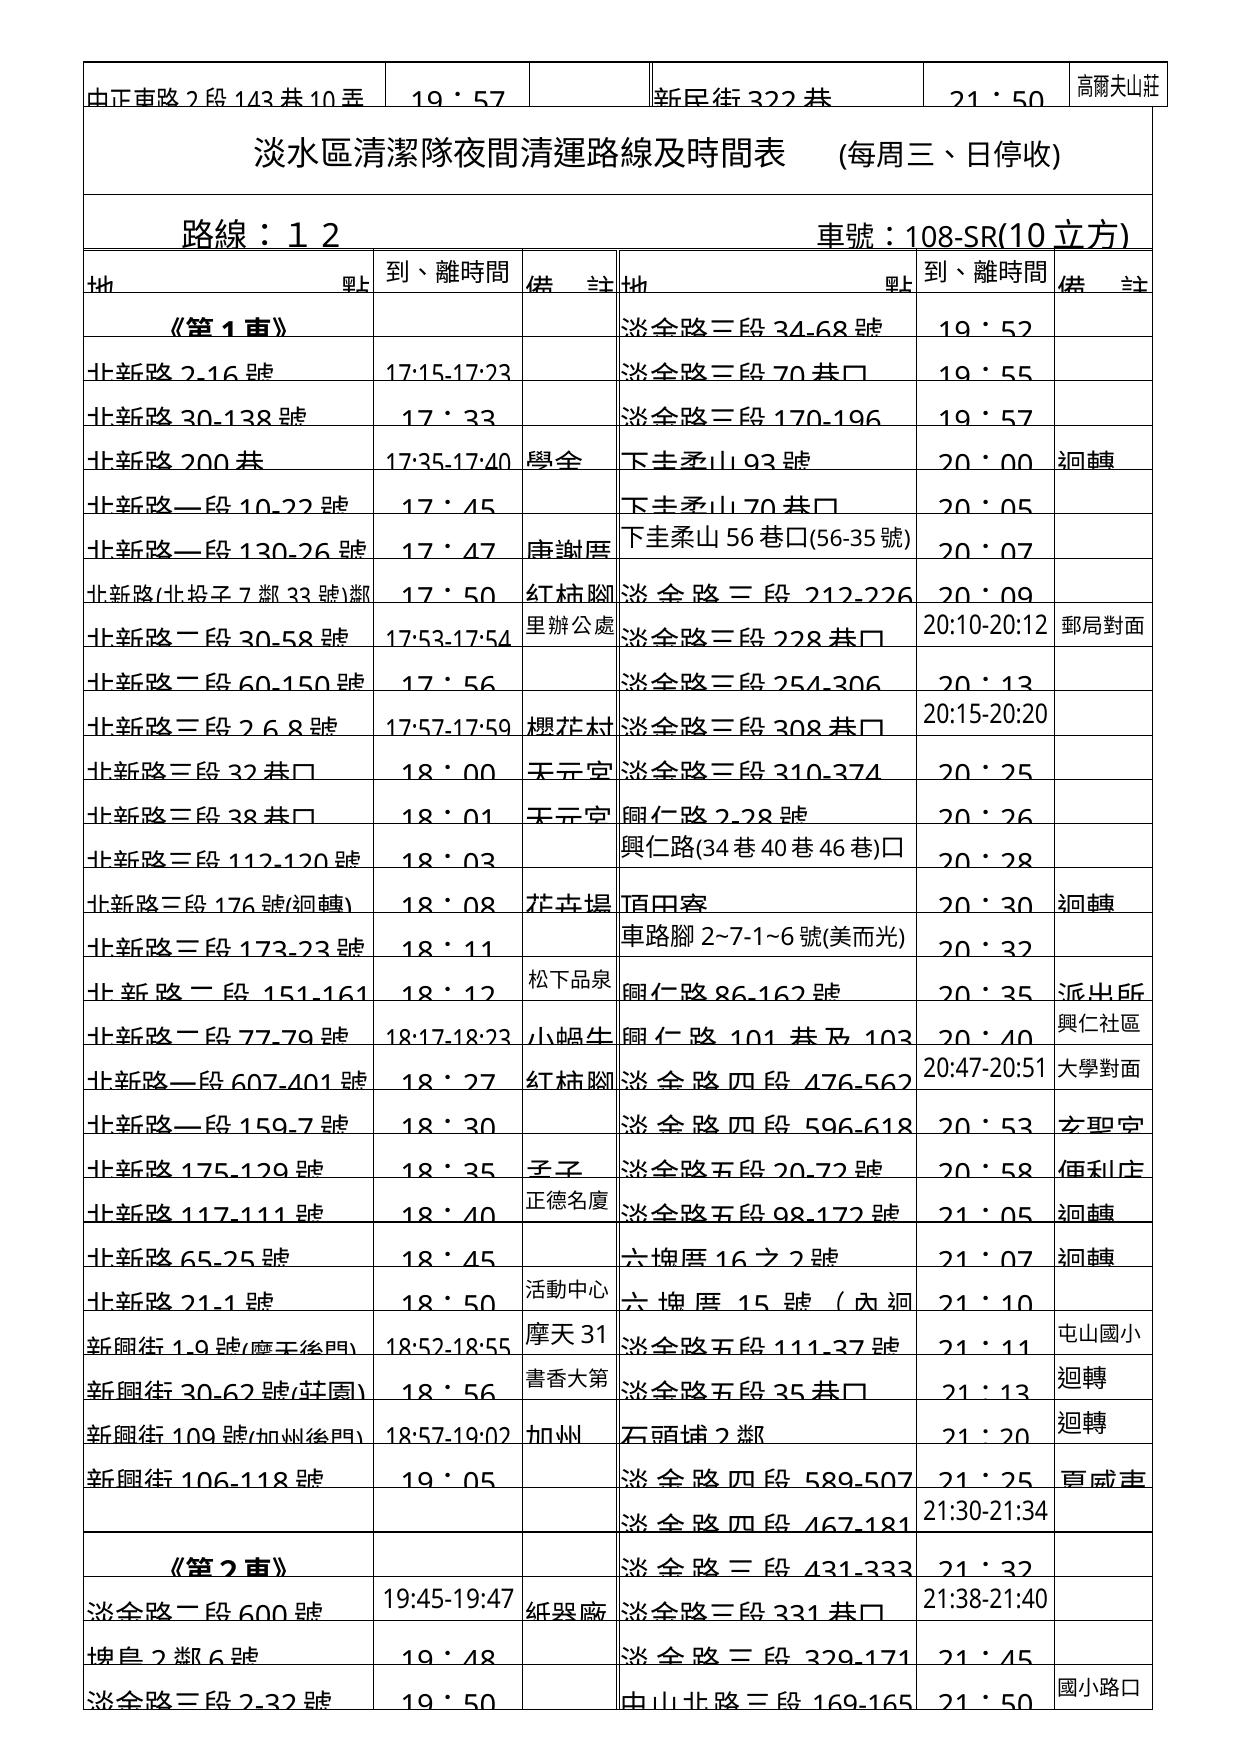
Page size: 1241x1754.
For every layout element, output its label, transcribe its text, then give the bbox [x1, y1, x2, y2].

table_cell [79, 1310, 83, 1354]
table_cell [79, 956, 83, 1000]
table_cell 加州 [523, 1400, 616, 1443]
table_cell 18：03 [374, 824, 522, 867]
table_cell [1153, 956, 1180, 1000]
table_cell 北新路三段38巷口 [84, 780, 373, 823]
table_cell 淡金路五段98-172號 [620, 1178, 916, 1221]
table_cell [79, 912, 83, 956]
table_cell [523, 293, 616, 336]
table_cell [1055, 824, 1152, 867]
table_cell [523, 824, 616, 867]
table_cell [1055, 736, 1152, 779]
table_cell 21：20 [917, 1400, 1054, 1443]
table_cell 20：58 [917, 1134, 1054, 1177]
table_cell 淡金路二段600號 [84, 1577, 373, 1620]
table_cell 小蝸牛 [523, 1001, 616, 1044]
table_cell [1055, 337, 1152, 380]
table_cell [1153, 1044, 1180, 1089]
table_cell 20：28 [917, 824, 1054, 867]
table_cell [1153, 1177, 1180, 1221]
table_cell 中正東路2段143巷10弄 [84, 63, 385, 106]
table_cell [1055, 647, 1152, 690]
table_cell 紅柿腳 [523, 1045, 616, 1089]
table_cell [1153, 1310, 1180, 1354]
table_cell [1153, 425, 1180, 469]
table_cell 天元宮 [523, 736, 616, 779]
table_cell 興仁路(34巷40巷46巷)口 [620, 824, 916, 867]
table_cell 淡金路五段20-72號 [620, 1134, 916, 1177]
table_cell 松下品泉 [523, 957, 616, 1000]
table_cell 下圭柔山56巷口(56-35號) [620, 514, 916, 557]
table_cell [1153, 336, 1180, 380]
table_cell 迴轉 [1055, 868, 1152, 912]
table_cell 18:52-18:55 [374, 1311, 522, 1354]
table_cell 18:17-18:23 [374, 1001, 522, 1044]
table_cell 新興街30-62號(莊園) [84, 1355, 373, 1398]
table_cell 19：57 [386, 63, 529, 106]
table_cell 17:15-17:23 [374, 337, 522, 380]
table_cell 派出所 [1055, 957, 1152, 1000]
table_cell [1153, 1487, 1180, 1531]
table_cell [523, 647, 616, 690]
table_cell 20：32 [917, 913, 1054, 956]
table_cell 19：05 [374, 1444, 522, 1487]
table_cell 18:57-19:02 [374, 1400, 522, 1443]
table_cell 淡金路三段308巷口 [620, 691, 916, 734]
table_cell 淡金路三段34-68號 [620, 293, 916, 336]
table_cell 學舍 [523, 426, 616, 469]
table_cell 花卉場 [523, 868, 616, 912]
table_cell 路線：１2 [84, 195, 438, 247]
table_cell [79, 106, 83, 194]
table_cell 新興街109號(加州後門) [84, 1400, 373, 1443]
table_cell 玄聖宮 [1055, 1090, 1152, 1133]
table_cell [79, 380, 83, 424]
table_cell [1153, 1354, 1180, 1398]
table_cell 21：13 [917, 1355, 1054, 1398]
table_cell 北新路117-111號 [84, 1178, 373, 1221]
table_cell 20：40 [917, 1001, 1054, 1044]
table_cell 到、離時間 [917, 251, 1054, 292]
table_cell 孟子 [523, 1134, 616, 1177]
table_cell [1153, 292, 1180, 336]
table_cell [523, 1090, 616, 1133]
table_cell 淡金路三段70巷口 [620, 337, 916, 380]
table_cell 國小路口 [1055, 1665, 1152, 1708]
table_cell [79, 292, 83, 336]
table_cell [79, 1354, 83, 1398]
table_cell 17:35-17:40 [374, 426, 522, 469]
table_cell [84, 1488, 373, 1531]
table_cell 正德名廈 [523, 1178, 616, 1221]
table_cell 淡金路四段589-507號 [620, 1444, 916, 1487]
table_cell 淡金路三段329-171號 [620, 1621, 916, 1664]
table_cell 18：11 [374, 913, 522, 956]
table_cell 車路腳2~7-1~6號(美而光) [620, 913, 916, 956]
table_cell [79, 1620, 83, 1664]
table_cell 便利店 [1055, 1134, 1152, 1177]
table_cell [374, 1533, 522, 1576]
table_cell [523, 1223, 616, 1266]
table_cell 迴轉 [1055, 426, 1152, 469]
table_cell [79, 1000, 83, 1044]
table_cell 21：25 [917, 1444, 1054, 1487]
table_cell 興仁路86-162號 [620, 957, 916, 1000]
table_cell [79, 1266, 83, 1310]
table_cell [523, 1665, 616, 1708]
table_cell [1153, 1443, 1180, 1487]
table_cell 備註 [1055, 251, 1152, 292]
table_cell 19:45-19:47 [374, 1577, 522, 1620]
table_cell 迴轉 [1055, 1223, 1152, 1266]
table_cell 19：55 [917, 337, 1054, 380]
table_cell 18：50 [374, 1267, 522, 1310]
table_cell 北新路三段176號(迴轉) [84, 868, 373, 912]
table_cell [1153, 1089, 1180, 1133]
table_cell 北新路二段77-79號 [84, 1001, 373, 1044]
table_cell [79, 1443, 83, 1487]
table_cell [79, 1576, 83, 1620]
table_cell 21：50 [924, 63, 1069, 106]
table_cell 淡金路五段35巷口 [620, 1355, 916, 1398]
table_cell 17：50 [374, 559, 522, 602]
table_cell [523, 1488, 616, 1531]
table_cell 北新路21-1號 [84, 1267, 373, 1310]
table_cell 紙器廠 [523, 1577, 616, 1620]
table_cell [523, 1621, 616, 1664]
table_cell [1153, 646, 1180, 690]
table_cell [79, 558, 83, 602]
table_cell [79, 1044, 83, 1089]
table_cell 六塊厝15號（內迴轉） [620, 1267, 916, 1310]
table_cell 淡金路三段431-333號 [620, 1533, 916, 1576]
table_cell [79, 735, 83, 779]
table_cell 21：07 [917, 1223, 1054, 1266]
table_cell [1153, 1620, 1180, 1664]
table_cell 摩天31 [523, 1311, 616, 1354]
table_cell 北新路三段32巷口 [84, 736, 373, 779]
table_cell 19：57 [917, 381, 1054, 424]
table_cell [1055, 381, 1152, 424]
table_cell [374, 293, 522, 336]
table_cell 20：26 [917, 780, 1054, 823]
table_cell 淡金路三段331巷口 [620, 1577, 916, 1620]
table_cell [1153, 823, 1180, 867]
table_cell 到、離時間 [374, 251, 522, 292]
table_cell 淡金路四段467-181號 [620, 1488, 916, 1531]
table_cell 淡水區清潔隊夜間清運路線及時間表 (每周三、日停收) [84, 107, 1152, 194]
table_cell 北新路三段2.6.8號 [84, 691, 373, 734]
table_cell 迴轉 [1055, 1178, 1152, 1221]
table_cell 淡金路四段596-618號 [620, 1090, 916, 1133]
table_cell [1153, 690, 1180, 734]
table_cell 埤島2鄰6號 [84, 1621, 373, 1664]
table_cell [1153, 194, 1180, 247]
table_cell 北新路三段112-120號 [84, 824, 373, 867]
table_cell 21：05 [917, 1178, 1054, 1221]
table_cell 21：32 [917, 1533, 1054, 1576]
table_cell [523, 913, 616, 956]
table_cell [1153, 1133, 1180, 1177]
table_cell 下圭柔山70巷口 [620, 470, 916, 513]
table_cell 興仁社區 [1055, 1001, 1152, 1044]
table_cell 迴轉 [1055, 1355, 1152, 1398]
table_cell [1153, 1664, 1180, 1708]
table_cell [1153, 248, 1180, 292]
table_cell [1153, 779, 1180, 823]
table_cell [1153, 380, 1180, 424]
table_cell 屯山國小 [1055, 1311, 1152, 1354]
table_cell [79, 425, 83, 469]
table_cell 淡金路三段170-196號 [620, 381, 916, 424]
table_cell 北新路三段173-23號 [84, 913, 373, 956]
table_cell 18：30 [374, 1090, 522, 1133]
table_cell 淡金路三段228巷口 [620, 603, 916, 646]
table_cell 20：53 [917, 1090, 1054, 1133]
table_cell 20:47-20:51 [917, 1045, 1054, 1089]
table_cell [79, 646, 83, 690]
table_cell [1153, 735, 1180, 779]
table_cell [1153, 106, 1180, 194]
table_cell [79, 1664, 83, 1708]
table_cell [79, 1177, 83, 1221]
table_cell 18：12 [374, 957, 522, 1000]
table_cell [79, 248, 83, 292]
table_cell [1055, 293, 1152, 336]
table_cell 大學對面 [1055, 1045, 1152, 1089]
table_cell [1055, 913, 1152, 956]
table_cell [1153, 912, 1180, 956]
table_cell 石頭埔2鄰 [620, 1400, 916, 1443]
table_cell 21:30-21:34 [917, 1488, 1054, 1531]
table_cell [523, 1533, 616, 1576]
table_cell 《第２車》 [84, 1533, 373, 1576]
table_cell 北新路2-16號 [84, 337, 373, 380]
table_cell 北新路一段607-401號 [84, 1045, 373, 1089]
table_cell 里辦公處 [523, 603, 616, 646]
table_cell 書香大第 [523, 1355, 616, 1398]
table_cell 20：35 [917, 957, 1054, 1000]
table_cell 20：13 [917, 647, 1054, 690]
table_cell 地 點 [84, 251, 373, 292]
table_cell 高爾夫山莊 [1070, 63, 1167, 106]
table_cell 20:10-20:12 [917, 603, 1054, 646]
table_cell 北新路175-129號 [84, 1134, 373, 1177]
table_cell [79, 823, 83, 867]
table_cell 北新路二段30-58號 [84, 603, 373, 646]
table_cell 地 點 [620, 251, 916, 292]
table_cell 20：25 [917, 736, 1054, 779]
table_cell 21：10 [917, 1267, 1054, 1310]
table_cell 北新路200巷 [84, 426, 373, 469]
table_cell [1153, 1531, 1180, 1576]
table_cell [1153, 558, 1180, 602]
table_cell 備註 [523, 251, 616, 292]
table_cell 新興街106-118號 [84, 1444, 373, 1487]
table_cell 淡金路三段212-226號 [620, 559, 916, 602]
table_cell 北新路65-25號 [84, 1223, 373, 1266]
table_cell [1055, 691, 1152, 734]
table_cell [1055, 1533, 1152, 1576]
table_cell 頂田寮 [620, 868, 916, 912]
table_cell [79, 1089, 83, 1133]
table_cell [1055, 470, 1152, 513]
table_cell 18：45 [374, 1223, 522, 1266]
table_cell 20：05 [917, 470, 1054, 513]
table_cell [523, 381, 616, 424]
table_cell [79, 1221, 83, 1266]
table_cell [1055, 1577, 1152, 1620]
table_cell 新民街322巷 [653, 63, 923, 106]
table_cell 活動中心 [523, 1267, 616, 1310]
table_cell [1055, 1488, 1152, 1531]
table_cell 北新路一段159-7號 [84, 1090, 373, 1133]
table_cell 17：56 [374, 647, 522, 690]
table_cell 《第1車》 [84, 293, 373, 336]
table_cell [1153, 469, 1180, 513]
table_cell 北新路一段10-22號 [84, 470, 373, 513]
table_cell [1153, 1576, 1180, 1620]
table_cell 18：56 [374, 1355, 522, 1398]
table_cell 迴轉 [1055, 1400, 1152, 1443]
table_cell [79, 779, 83, 823]
table_cell 興仁路101巷及103巷 [620, 1001, 916, 1044]
table_cell 17:53-17:54 [374, 603, 522, 646]
table_cell [79, 1133, 83, 1177]
table_cell [523, 470, 616, 513]
table_cell [79, 690, 83, 734]
table_cell [1055, 780, 1152, 823]
table_cell 新興街1-9號(摩天後門) [84, 1311, 373, 1354]
table_cell 北新路一段130-26 號 [84, 514, 373, 557]
table_cell [1055, 1267, 1152, 1310]
table_cell 夏威夷 [1055, 1444, 1152, 1487]
table_cell 17:57-17:59 [374, 691, 522, 734]
table_cell 車號：108-SR(10立方) [793, 195, 1152, 247]
table_cell [79, 1487, 83, 1531]
table_cell 21:38-21:40 [917, 1577, 1054, 1620]
table_cell [1168, 61, 1180, 106]
table_cell 19：48 [374, 1621, 522, 1664]
table_cell 北新路(北投子7鄰33號)鄰口 [84, 559, 373, 602]
table_cell [1153, 1266, 1180, 1310]
table_cell 18：35 [374, 1134, 522, 1177]
table_cell [79, 1531, 83, 1576]
table_cell [79, 513, 83, 557]
table_cell 18：01 [374, 780, 522, 823]
table_cell [438, 195, 793, 247]
table_cell [1153, 867, 1180, 912]
table_cell 20：09 [917, 559, 1054, 602]
table_cell [530, 63, 649, 106]
table_cell [1055, 1621, 1152, 1664]
table_cell [1153, 513, 1180, 557]
table_cell [523, 337, 616, 380]
table_cell 18：40 [374, 1178, 522, 1221]
table_cell [1153, 602, 1180, 646]
table_cell 20：30 [917, 868, 1054, 912]
table_cell 北新路二段60-150號 [84, 647, 373, 690]
table_cell [1055, 514, 1152, 557]
table_cell 紅柿腳 [523, 559, 616, 602]
table_cell 淡金路四段476-562號 [620, 1045, 916, 1089]
table_cell 20：00 [917, 426, 1054, 469]
table_cell [79, 336, 83, 380]
table_cell 18：08 [374, 868, 522, 912]
table_cell 19：50 [374, 1665, 522, 1708]
table_cell 淡金路五段111-37號 [620, 1311, 916, 1354]
table_cell 下圭柔山93號 [620, 426, 916, 469]
table_cell 20:15-20:20 [917, 691, 1054, 734]
table_cell 21：45 [917, 1621, 1054, 1664]
table_cell 北新路二段151-161號 [84, 957, 373, 1000]
table_cell 六塊厝16之2號 [620, 1223, 916, 1266]
table_cell 18：27 [374, 1045, 522, 1089]
table_cell [1055, 559, 1152, 602]
table_cell [374, 1488, 522, 1531]
table_cell 17：47 [374, 514, 522, 557]
table_cell [79, 602, 83, 646]
table_cell 淡金路三段254-306號 [620, 647, 916, 690]
table_cell [79, 469, 83, 513]
table_cell 18：00 [374, 736, 522, 779]
table_cell 北新路30-138號 [84, 381, 373, 424]
table_cell 康謝厝 [523, 514, 616, 557]
table_cell 興仁路2-28號 [620, 780, 916, 823]
table_cell 20：07 [917, 514, 1054, 557]
table_cell 17：45 [374, 470, 522, 513]
table_cell 淡金路三段310-374號 [620, 736, 916, 779]
table_cell 郵局對面 [1055, 603, 1152, 646]
table_cell 淡金路三段2-32號 [84, 1665, 373, 1708]
table_cell 天元宮 [523, 780, 616, 823]
table_cell [1153, 1221, 1180, 1266]
table_cell 17：33 [374, 381, 522, 424]
table_cell [79, 867, 83, 912]
table_cell 19：52 [917, 293, 1054, 336]
table_cell [79, 61, 83, 106]
table_cell [523, 1444, 616, 1487]
table_cell [1153, 1399, 1180, 1443]
table_cell [1153, 1000, 1180, 1044]
table_cell 中山北路三段169-165號 [620, 1665, 916, 1708]
table_cell [79, 1399, 83, 1443]
table_cell 21：11 [917, 1311, 1054, 1354]
table_cell 21：50 [917, 1665, 1054, 1708]
table_cell [79, 194, 83, 247]
table_cell 櫻花村 [523, 691, 616, 734]
